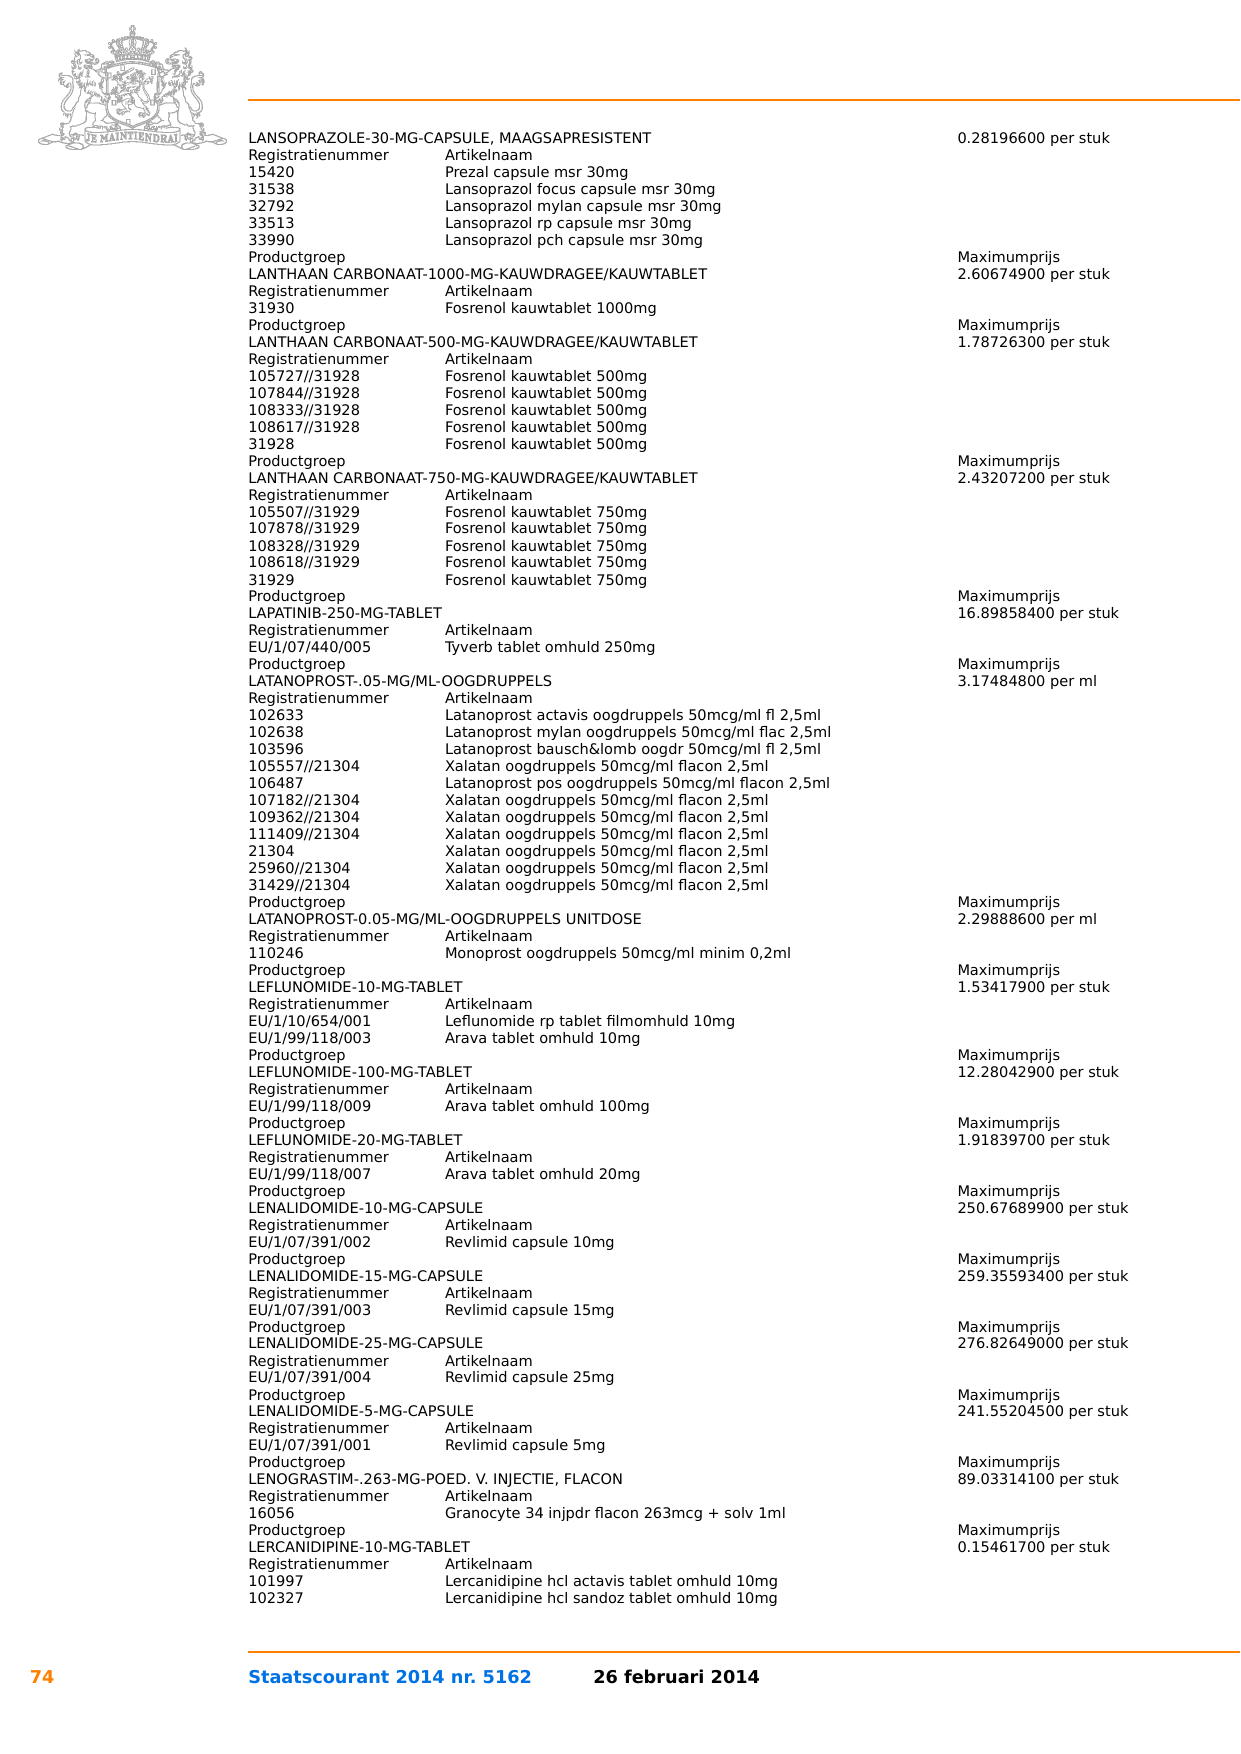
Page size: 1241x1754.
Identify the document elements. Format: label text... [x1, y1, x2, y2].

table_cell Maximumprijs [951, 1319, 1163, 1335]
table_cell Lansoprazol mylan capsule msr 30mg [439, 198, 951, 215]
table_cell Productgroep [248, 894, 439, 911]
table_cell [951, 147, 1163, 164]
table_cell 33990 [248, 232, 439, 249]
table_cell Xalatan oogdruppels 50mcg/ml flacon 2,5ml [439, 843, 951, 860]
table_cell 2.43207200 per stuk [951, 470, 1163, 486]
table_cell Productgroep [248, 1386, 439, 1403]
table_cell [951, 1590, 1163, 1607]
picture [38, 25, 227, 150]
table_cell Arava tablet omhuld 10mg [439, 1030, 951, 1047]
table_cell 241.55204500 per stuk [951, 1403, 1163, 1420]
table_cell 107182//21304 [248, 792, 439, 809]
table_cell Registratienummer [248, 996, 439, 1013]
table_cell Registratienummer [248, 283, 439, 300]
table_cell [951, 1285, 1163, 1301]
table_cell Fosrenol kauwtablet 750mg [439, 554, 951, 571]
table_cell [951, 1149, 1163, 1166]
table_cell 276.82649000 per stuk [951, 1335, 1163, 1352]
table_cell [951, 1505, 1163, 1522]
table_cell [951, 809, 1163, 826]
table_cell Fosrenol kauwtablet 750mg [439, 504, 951, 520]
table_cell 103596 [248, 741, 439, 758]
table_cell Maximumprijs [951, 1522, 1163, 1539]
table_cell Lansoprazol rp capsule msr 30mg [439, 215, 951, 232]
table_cell LANTHAAN CARBONAAT-1000-MG-KAUWDRAGEE/KAUWTABLET [248, 266, 951, 283]
table_cell Registratienummer [248, 351, 439, 368]
table_cell [951, 419, 1163, 436]
table_cell 101997 [248, 1573, 439, 1590]
table_cell Fosrenol kauwtablet 500mg [439, 402, 951, 418]
table_cell Maximumprijs [951, 249, 1163, 266]
table_cell [951, 198, 1163, 215]
table_cell Artikelnaam [439, 283, 951, 300]
table_cell Registratienummer [248, 690, 439, 707]
table_cell Leflunomide rp tablet filmomhuld 10mg [439, 1013, 951, 1030]
table_cell [439, 1251, 951, 1267]
table_cell Fosrenol kauwtablet 750mg [439, 520, 951, 537]
table_cell Artikelnaam [439, 486, 951, 503]
table_cell 32792 [248, 198, 439, 215]
table_cell [439, 656, 951, 673]
table_cell 108333//31928 [248, 402, 439, 418]
table_cell Latanoprost bausch&lomb oogdr 50mcg/ml fl 2,5ml [439, 741, 951, 758]
table_cell Maximumprijs [951, 317, 1163, 334]
table_cell [951, 792, 1163, 809]
table_cell LENALIDOMIDE-25-MG-CAPSULE [248, 1335, 951, 1352]
table_cell Artikelnaam [439, 1420, 951, 1437]
table_cell EU/1/99/118/007 [248, 1166, 439, 1183]
table_cell 2.29888600 per ml [951, 911, 1163, 928]
table_cell Artikelnaam [439, 996, 951, 1013]
table_cell 16.89858400 per stuk [951, 605, 1163, 622]
table_cell [439, 1522, 951, 1539]
table_cell [951, 724, 1163, 741]
table_cell Artikelnaam [439, 1353, 951, 1369]
table_cell [951, 300, 1163, 317]
table_cell Registratienummer [248, 1488, 439, 1505]
table_cell Maximumprijs [951, 453, 1163, 469]
table_cell Latanoprost mylan oogdruppels 50mcg/ml flac 2,5ml [439, 724, 951, 741]
table_cell Productgroep [248, 1454, 439, 1471]
table_cell 105507//31929 [248, 504, 439, 520]
table_cell [951, 402, 1163, 418]
table_cell 25960//21304 [248, 860, 439, 877]
table_cell Artikelnaam [439, 1081, 951, 1098]
table_cell 16056 [248, 1505, 439, 1522]
table_cell Artikelnaam [439, 1149, 951, 1166]
table_cell LENALIDOMIDE-5-MG-CAPSULE [248, 1403, 951, 1420]
table_cell [951, 1081, 1163, 1098]
table_cell 12.28042900 per stuk [951, 1064, 1163, 1081]
table_cell Registratienummer [248, 486, 439, 503]
table_cell Productgroep [248, 1047, 439, 1064]
table_cell Artikelnaam [439, 147, 951, 164]
table_cell Arava tablet omhuld 100mg [439, 1098, 951, 1115]
table_cell [951, 1217, 1163, 1233]
table_cell 105557//21304 [248, 758, 439, 775]
table_cell 111409//21304 [248, 826, 439, 843]
table_cell Tyverb tablet omhuld 250mg [439, 639, 951, 656]
table_cell 89.03314100 per stuk [951, 1471, 1163, 1488]
table_cell 1.78726300 per stuk [951, 334, 1163, 351]
table_cell [439, 1047, 951, 1064]
table_cell Fosrenol kauwtablet 750mg [439, 538, 951, 554]
table_cell 102633 [248, 707, 439, 724]
table_cell Artikelnaam [439, 622, 951, 639]
table_cell [439, 1183, 951, 1199]
table_cell Artikelnaam [439, 1556, 951, 1573]
table_cell Lansoprazol pch capsule msr 30mg [439, 232, 951, 249]
table_cell Productgroep [248, 249, 439, 266]
table_cell Registratienummer [248, 928, 439, 945]
table_cell Artikelnaam [439, 928, 951, 945]
table_cell 0.15461700 per stuk [951, 1539, 1163, 1556]
table_cell [439, 1454, 951, 1471]
table_cell [951, 741, 1163, 758]
table_cell Revlimid capsule 10mg [439, 1234, 951, 1251]
table_cell [439, 894, 951, 911]
table_cell [951, 181, 1163, 198]
table_cell [951, 1437, 1163, 1454]
table_cell 108617//31928 [248, 419, 439, 436]
table_cell 21304 [248, 843, 439, 860]
table_cell 259.35593400 per stuk [951, 1268, 1163, 1284]
table_cell [951, 554, 1163, 571]
table_cell Productgroep [248, 1183, 439, 1199]
table_cell [951, 877, 1163, 894]
table_cell Registratienummer [248, 1353, 439, 1369]
table_cell Maximumprijs [951, 962, 1163, 979]
table_cell [439, 453, 951, 469]
table_cell 33513 [248, 215, 439, 232]
table_cell [951, 1166, 1163, 1183]
table_cell Maximumprijs [951, 1454, 1163, 1471]
table_cell [951, 843, 1163, 860]
table_cell Xalatan oogdruppels 50mcg/ml flacon 2,5ml [439, 758, 951, 775]
table_cell EU/1/07/391/004 [248, 1369, 439, 1386]
table_cell [951, 1573, 1163, 1590]
table_cell [951, 351, 1163, 368]
table_cell [951, 1013, 1163, 1030]
table_cell Artikelnaam [439, 351, 951, 368]
table_cell Xalatan oogdruppels 50mcg/ml flacon 2,5ml [439, 877, 951, 894]
table_cell [951, 436, 1163, 452]
table_cell Xalatan oogdruppels 50mcg/ml flacon 2,5ml [439, 826, 951, 843]
table_cell Maximumprijs [951, 1115, 1163, 1132]
table_cell Artikelnaam [439, 1285, 951, 1301]
table_cell [951, 1234, 1163, 1251]
table_cell 102327 [248, 1590, 439, 1607]
table_cell [951, 1556, 1163, 1573]
table_cell Fosrenol kauwtablet 1000mg [439, 300, 951, 317]
table_cell 2.60674900 per stuk [951, 266, 1163, 283]
table_cell [951, 1030, 1163, 1047]
table_cell LANTHAAN CARBONAAT-500-MG-KAUWDRAGEE/KAUWTABLET [248, 334, 951, 351]
table_cell Registratienummer [248, 1556, 439, 1573]
table_cell 31929 [248, 571, 439, 588]
table_cell Prezal capsule msr 30mg [439, 164, 951, 181]
table_cell EU/1/07/440/005 [248, 639, 439, 656]
table_cell Productgroep [248, 453, 439, 469]
table_cell Maximumprijs [951, 894, 1163, 911]
table_cell [951, 758, 1163, 775]
table_cell [951, 486, 1163, 503]
table_cell Maximumprijs [951, 1183, 1163, 1199]
table_cell Arava tablet omhuld 20mg [439, 1166, 951, 1183]
table_cell Fosrenol kauwtablet 500mg [439, 368, 951, 384]
table_cell 105727//31928 [248, 368, 439, 384]
table_cell Artikelnaam [439, 1488, 951, 1505]
table_cell Productgroep [248, 317, 439, 334]
table_cell Maximumprijs [951, 588, 1163, 605]
table_cell 31429//21304 [248, 877, 439, 894]
table_cell Maximumprijs [951, 1047, 1163, 1064]
table_cell [439, 317, 951, 334]
table_cell [439, 588, 951, 605]
table_cell [951, 232, 1163, 249]
table_cell Xalatan oogdruppels 50mcg/ml flacon 2,5ml [439, 860, 951, 877]
table_cell Xalatan oogdruppels 50mcg/ml flacon 2,5ml [439, 809, 951, 826]
table_cell Fosrenol kauwtablet 500mg [439, 385, 951, 402]
table_cell Latanoprost actavis oogdruppels 50mcg/ml fl 2,5ml [439, 707, 951, 724]
table_cell [951, 1420, 1163, 1437]
table_cell EU/1/07/391/001 [248, 1437, 439, 1454]
table_cell [951, 520, 1163, 537]
table_cell LATANOPROST-.05-MG/ML-OOGDRUPPELS [248, 673, 951, 690]
table_cell Maximumprijs [951, 656, 1163, 673]
table_cell Maximumprijs [951, 1386, 1163, 1403]
table_cell 3.17484800 per ml [951, 673, 1163, 690]
table_cell Registratienummer [248, 1285, 439, 1301]
table_cell [951, 639, 1163, 656]
table_cell 15420 [248, 164, 439, 181]
table_cell Lercanidipine hcl actavis tablet omhuld 10mg [439, 1573, 951, 1590]
table_cell Latanoprost pos oogdruppels 50mcg/ml flacon 2,5ml [439, 775, 951, 792]
table_cell Fosrenol kauwtablet 750mg [439, 571, 951, 588]
table_cell 106487 [248, 775, 439, 792]
table_cell [439, 962, 951, 979]
table_cell EU/1/10/654/001 [248, 1013, 439, 1030]
table_cell 109362//21304 [248, 809, 439, 826]
table_cell 108618//31929 [248, 554, 439, 571]
table_cell Productgroep [248, 962, 439, 979]
table_cell Revlimid capsule 25mg [439, 1369, 951, 1386]
table_cell LENOGRASTIM-.263-MG-POED. V. INJECTIE, FLACON [248, 1471, 951, 1488]
table_cell LEFLUNOMIDE-100-MG-TABLET [248, 1064, 951, 1081]
table_cell Lercanidipine hcl sandoz tablet omhuld 10mg [439, 1590, 951, 1607]
table_cell [951, 707, 1163, 724]
table_cell [439, 1319, 951, 1335]
table_cell [439, 249, 951, 266]
table_cell Productgroep [248, 1115, 439, 1132]
table_cell 31928 [248, 436, 439, 452]
table_cell Artikelnaam [439, 690, 951, 707]
table_cell 107878//31929 [248, 520, 439, 537]
table_cell Revlimid capsule 5mg [439, 1437, 951, 1454]
table_cell Maximumprijs [951, 1251, 1163, 1267]
table_cell LEFLUNOMIDE-10-MG-TABLET [248, 979, 951, 996]
table_cell Fosrenol kauwtablet 500mg [439, 436, 951, 452]
table_cell [951, 1369, 1163, 1386]
table_cell Registratienummer [248, 1217, 439, 1233]
table_cell 1.91839700 per stuk [951, 1132, 1163, 1149]
table_cell [951, 283, 1163, 300]
table_cell Fosrenol kauwtablet 500mg [439, 419, 951, 436]
table_cell EU/1/99/118/009 [248, 1098, 439, 1115]
table_cell Productgroep [248, 1319, 439, 1335]
table_cell [439, 1115, 951, 1132]
table_cell 110246 [248, 945, 439, 962]
table_cell Productgroep [248, 656, 439, 673]
table_cell Productgroep [248, 1522, 439, 1539]
table_cell LEFLUNOMIDE-20-MG-TABLET [248, 1132, 951, 1149]
table_cell Artikelnaam [439, 1217, 951, 1233]
table_cell 0.28196600 per stuk [951, 130, 1163, 147]
table_cell [951, 368, 1163, 384]
table_cell EU/1/07/391/003 [248, 1301, 439, 1318]
table_cell [951, 1488, 1163, 1505]
table_cell [951, 164, 1163, 181]
table_cell 108328//31929 [248, 538, 439, 554]
table_cell 250.67689900 per stuk [951, 1200, 1163, 1217]
table_cell [951, 1098, 1163, 1115]
table_cell [951, 996, 1163, 1013]
table_cell LATANOPROST-0.05-MG/ML-OOGDRUPPELS UNITDOSE [248, 911, 951, 928]
table_cell [951, 1353, 1163, 1369]
table_cell [951, 571, 1163, 588]
table_cell EU/1/07/391/002 [248, 1234, 439, 1251]
table_cell 107844//31928 [248, 385, 439, 402]
table_cell [951, 538, 1163, 554]
table_cell Granocyte 34 injpdr flacon 263mcg + solv 1ml [439, 1505, 951, 1522]
table_cell 31930 [248, 300, 439, 317]
table_cell Registratienummer [248, 1081, 439, 1098]
table_cell LANSOPRAZOLE-30-MG-CAPSULE, MAAGSAPRESISTENT [248, 130, 951, 147]
table_cell [951, 690, 1163, 707]
table_cell [951, 928, 1163, 945]
table_cell LENALIDOMIDE-15-MG-CAPSULE [248, 1268, 951, 1284]
table_cell Monoprost oogdruppels 50mcg/ml minim 0,2ml [439, 945, 951, 962]
table_cell [951, 945, 1163, 962]
table_cell Revlimid capsule 15mg [439, 1301, 951, 1318]
table_cell [951, 860, 1163, 877]
table_cell 1.53417900 per stuk [951, 979, 1163, 996]
table_cell EU/1/99/118/003 [248, 1030, 439, 1047]
table_cell LENALIDOMIDE-10-MG-CAPSULE [248, 1200, 951, 1217]
table_cell [951, 385, 1163, 402]
table_cell [439, 1386, 951, 1403]
table_cell [951, 215, 1163, 232]
table_cell Registratienummer [248, 622, 439, 639]
table_cell LERCANIDIPINE-10-MG-TABLET [248, 1539, 951, 1556]
table_cell [951, 622, 1163, 639]
table_cell LAPATINIB-250-MG-TABLET [248, 605, 951, 622]
table_cell 102638 [248, 724, 439, 741]
table_cell LANTHAAN CARBONAAT-750-MG-KAUWDRAGEE/KAUWTABLET [248, 470, 951, 486]
table_cell Registratienummer [248, 1149, 439, 1166]
table_cell Registratienummer [248, 147, 439, 164]
table_cell [951, 775, 1163, 792]
table_cell Productgroep [248, 1251, 439, 1267]
table_cell [951, 1301, 1163, 1318]
table_cell [951, 504, 1163, 520]
table_cell [951, 826, 1163, 843]
table_cell 31538 [248, 181, 439, 198]
table_cell Registratienummer [248, 1420, 439, 1437]
table_cell Xalatan oogdruppels 50mcg/ml flacon 2,5ml [439, 792, 951, 809]
table_cell Productgroep [248, 588, 439, 605]
table_cell Lansoprazol focus capsule msr 30mg [439, 181, 951, 198]
